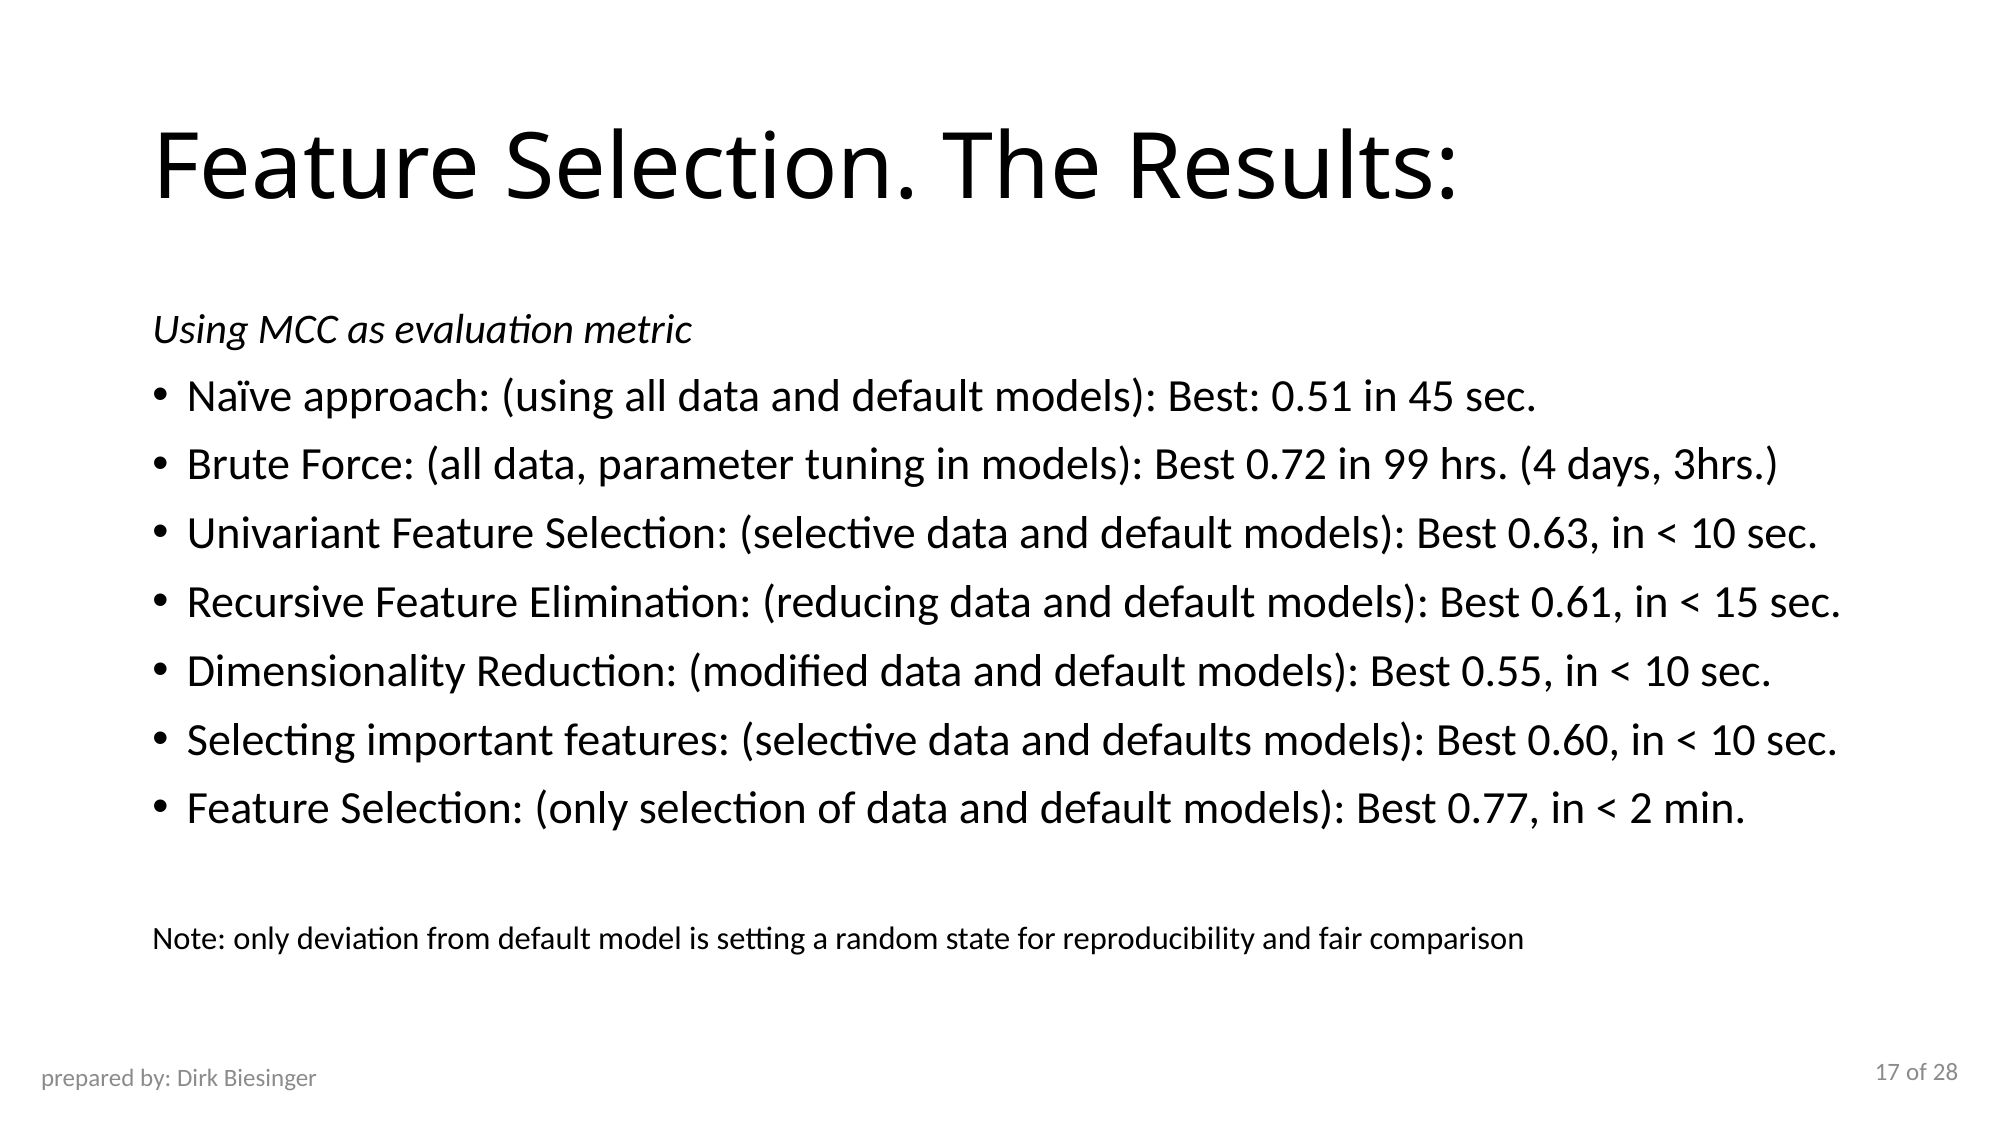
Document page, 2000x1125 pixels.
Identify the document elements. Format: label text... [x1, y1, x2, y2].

list Using MCC as evaluation metric Naïve approach: (using all data and default models): Best: 0.51 in 45 sec. Brute Force: (all data, parameter tuning in models): Best 0.72 in 99 hrs. (4 days, 3hrs.) Univariant Feature Selection: (selective data and default models): Best 0.63, in < 10 sec. Recursive Feature Elimination: (reducing data and default models): Best 0.61, in < 15 sec. Dimensionality Reduction: (modified data and default models): Best 0.55, in < 10 sec. Selecting important features: (selective data and defaults models): Best 0.60, in < 10 sec. Feature Selection: (only selection of data and default models): Best 0.77, in < 2 min. Note: only deviation from default model is setting a random state for reproducibility and fair comparison [137, 299, 1862, 1014]
title Feature Selection. The Results: [137, 59, 1862, 278]
